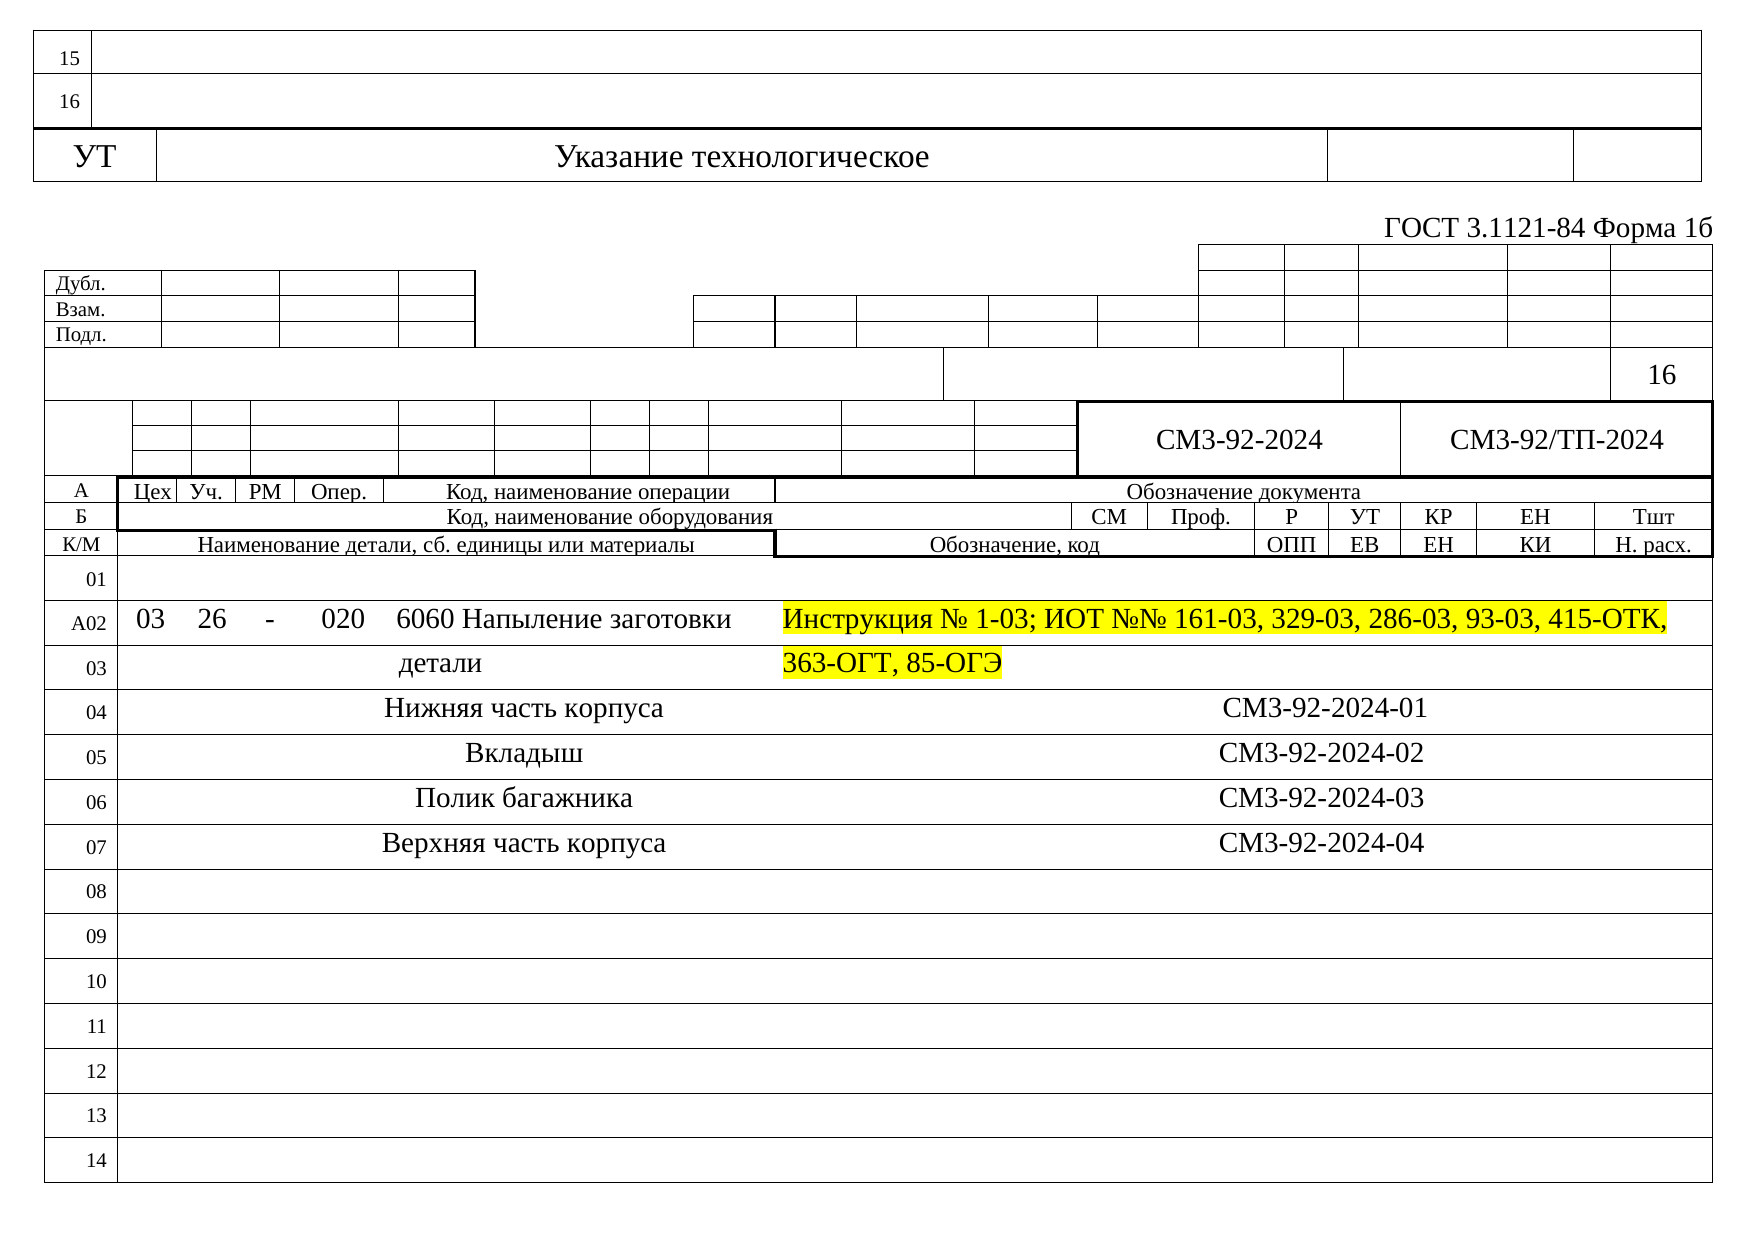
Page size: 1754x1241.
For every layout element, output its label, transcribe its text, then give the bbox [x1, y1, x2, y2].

table_cell [975, 451, 1076, 475]
table_header [1199, 245, 1284, 270]
table_header [1285, 245, 1358, 270]
table_cell [975, 401, 1076, 425]
table_cell Полик багажника [118, 780, 930, 824]
table_cell [399, 271, 474, 295]
table_cell [842, 426, 974, 450]
table_cell [1574, 130, 1701, 181]
table_cell [251, 451, 398, 475]
table_cell [856, 270, 989, 295]
table_cell [118, 1138, 930, 1182]
table_cell Вкладыш [118, 735, 930, 779]
table_cell [118, 1004, 930, 1048]
table_cell [776, 322, 856, 347]
table_cell 13 [45, 1094, 117, 1137]
table_cell [476, 295, 693, 347]
table_cell 01 [45, 556, 117, 600]
table_cell [192, 451, 250, 475]
table_cell [930, 870, 1712, 913]
table_cell Обозначение, код [777, 530, 1254, 555]
table_cell КИ [1477, 530, 1594, 555]
table_cell [133, 426, 191, 450]
table_cell [930, 1004, 1712, 1048]
table_cell [694, 322, 774, 347]
table_cell Код, наименование оборудования [119, 503, 1071, 528]
table_cell [162, 271, 279, 295]
table_cell 11 [45, 1004, 117, 1048]
table_cell [1508, 271, 1610, 295]
table_cell [1611, 296, 1712, 321]
table_cell 10 [45, 959, 117, 1003]
table_cell [133, 401, 191, 425]
table_cell [495, 401, 590, 425]
table_cell Опер. [295, 479, 383, 502]
table_cell [1098, 296, 1198, 321]
table_cell [857, 296, 988, 321]
table_cell [930, 914, 1712, 958]
table_cell 08 [45, 870, 117, 913]
table_cell 05 [45, 735, 117, 779]
table_cell [650, 451, 708, 475]
table_cell [399, 401, 494, 425]
table_cell [1199, 322, 1284, 347]
table_header [44, 244, 1198, 270]
table_cell [1098, 322, 1198, 347]
table_cell [399, 451, 494, 475]
table_cell СМ3-92-2024-01 [930, 690, 1712, 734]
table_cell [133, 451, 191, 475]
table_cell [399, 296, 474, 321]
table_cell УТ [34, 130, 156, 181]
table_cell РМ [236, 479, 294, 502]
table_cell [1359, 296, 1507, 321]
table_cell [92, 74, 1701, 127]
table_cell [842, 401, 974, 425]
table_cell Б [45, 503, 116, 528]
table_cell [1508, 296, 1610, 321]
table_cell [118, 870, 930, 913]
table_cell Верхняя часть корпуса [118, 825, 930, 868]
table_cell [591, 426, 649, 450]
table_cell СМ [1072, 503, 1147, 528]
table_cell ОПП [1255, 530, 1328, 555]
table_cell СМ3-92-2024 [1079, 403, 1400, 475]
table_cell [251, 401, 398, 425]
table_cell [694, 270, 856, 295]
table_cell 15 [34, 31, 91, 72]
table_cell Обозначение документа [776, 479, 1711, 502]
table_cell Взам. [45, 296, 161, 321]
table_cell [399, 426, 494, 450]
table_cell [975, 426, 1076, 450]
table_cell [989, 270, 1098, 295]
table_cell Н. расх. [1595, 530, 1711, 555]
table_cell [162, 322, 279, 347]
table_cell 12 [45, 1049, 117, 1092]
table_cell [1611, 271, 1712, 295]
table_cell [45, 348, 943, 400]
table_cell [857, 322, 988, 347]
table_header [1611, 245, 1712, 270]
table_cell [118, 556, 1712, 600]
table_cell детали [118, 646, 781, 689]
table_header [1508, 245, 1610, 270]
table_cell Р [1255, 503, 1328, 528]
table_cell [495, 451, 590, 475]
table_cell ЕН [1401, 530, 1476, 555]
table_cell [162, 296, 279, 321]
table_cell 6060 Напыление заготовки [388, 601, 781, 644]
table_cell [1508, 322, 1610, 347]
table_cell Подл. [45, 322, 161, 347]
table_cell [709, 401, 841, 425]
table_cell 07 [45, 825, 117, 868]
table_cell [1098, 270, 1198, 295]
table_cell [118, 914, 930, 958]
table_cell СМ3-92-2024-04 [930, 825, 1712, 868]
table_cell [591, 451, 649, 475]
table_cell СМ3-92-2024-02 [930, 735, 1712, 779]
table_cell [476, 270, 694, 295]
table_cell Цех [119, 479, 176, 502]
table_cell [1359, 322, 1507, 347]
table_cell [1328, 130, 1573, 181]
table_cell 06 [45, 780, 117, 824]
table_cell Тшт [1595, 503, 1711, 528]
table_cell [930, 1094, 1712, 1137]
table_cell [650, 401, 708, 425]
table_cell [1199, 271, 1284, 295]
table_cell Нижняя часть корпуса [118, 690, 930, 734]
table_cell К/М [45, 530, 117, 555]
table_cell 020 [299, 601, 388, 644]
table_cell [709, 451, 841, 475]
table_cell Указание технологическое [157, 130, 1327, 181]
text ГОСТ 3.1121-84 Форма 1б [74, 210, 1713, 244]
table_cell [989, 322, 1097, 347]
table_cell - [241, 601, 298, 644]
table_cell ЕН [1477, 503, 1594, 528]
table_cell 16 [34, 74, 91, 127]
table_cell [45, 401, 132, 475]
table_cell [251, 426, 398, 450]
table_cell [1199, 296, 1284, 321]
table_cell [1611, 322, 1712, 347]
table_cell [944, 348, 1343, 400]
table_cell 03 [45, 646, 117, 689]
table_cell [280, 296, 398, 321]
table_cell [650, 426, 708, 450]
table_cell [1344, 348, 1610, 400]
table_cell Код, наименование операции [384, 479, 774, 502]
table_cell Инструкция № 1-03; ИОТ №№ 161-03, 329-03, 286-03, 93-03, 415-ОТК, [781, 601, 1712, 644]
table_cell [842, 451, 974, 475]
table_cell [280, 322, 398, 347]
table_cell [1359, 271, 1507, 295]
table_cell [192, 401, 250, 425]
table_cell 363-ОГТ, 85-ОГЭ [781, 646, 1712, 689]
table_cell 09 [45, 914, 117, 958]
table_header [1359, 245, 1507, 270]
table_cell 14 [45, 1138, 117, 1182]
table_cell [709, 426, 841, 450]
table_cell Проф. [1148, 503, 1254, 528]
table_cell [118, 959, 930, 1003]
table_cell [1285, 271, 1358, 295]
table_cell [591, 401, 649, 425]
table_cell [495, 426, 590, 450]
table_cell [1285, 296, 1358, 321]
table_cell А02 [45, 601, 117, 644]
table_cell Дубл. [45, 271, 161, 295]
table_cell [399, 322, 474, 347]
table_cell [1285, 322, 1358, 347]
table_cell А [45, 476, 116, 502]
table_cell КР [1401, 503, 1476, 528]
table_cell [930, 1049, 1712, 1092]
table_cell 26 [183, 601, 241, 644]
table_cell ЕВ [1329, 530, 1400, 555]
table_cell [92, 31, 1701, 72]
table_cell Наименование детали, сб. единицы или материалы [118, 532, 773, 555]
table_cell [930, 959, 1712, 1003]
table_cell [118, 1049, 930, 1092]
table_cell 04 [45, 690, 117, 734]
table_cell [776, 296, 856, 321]
table_cell СМ3-92-2024-03 [930, 780, 1712, 824]
table_cell УТ [1329, 503, 1400, 528]
table_cell [118, 1094, 930, 1137]
table_cell 03 [118, 601, 183, 644]
table_cell СМ3-92/ТП-2024 [1401, 403, 1711, 475]
table_cell [989, 296, 1097, 321]
table_cell [192, 426, 250, 450]
table_cell [694, 296, 774, 321]
table_cell 16 [1611, 348, 1712, 400]
table_cell [280, 271, 398, 295]
table_cell [930, 1138, 1712, 1182]
table_cell Уч. [177, 479, 235, 502]
